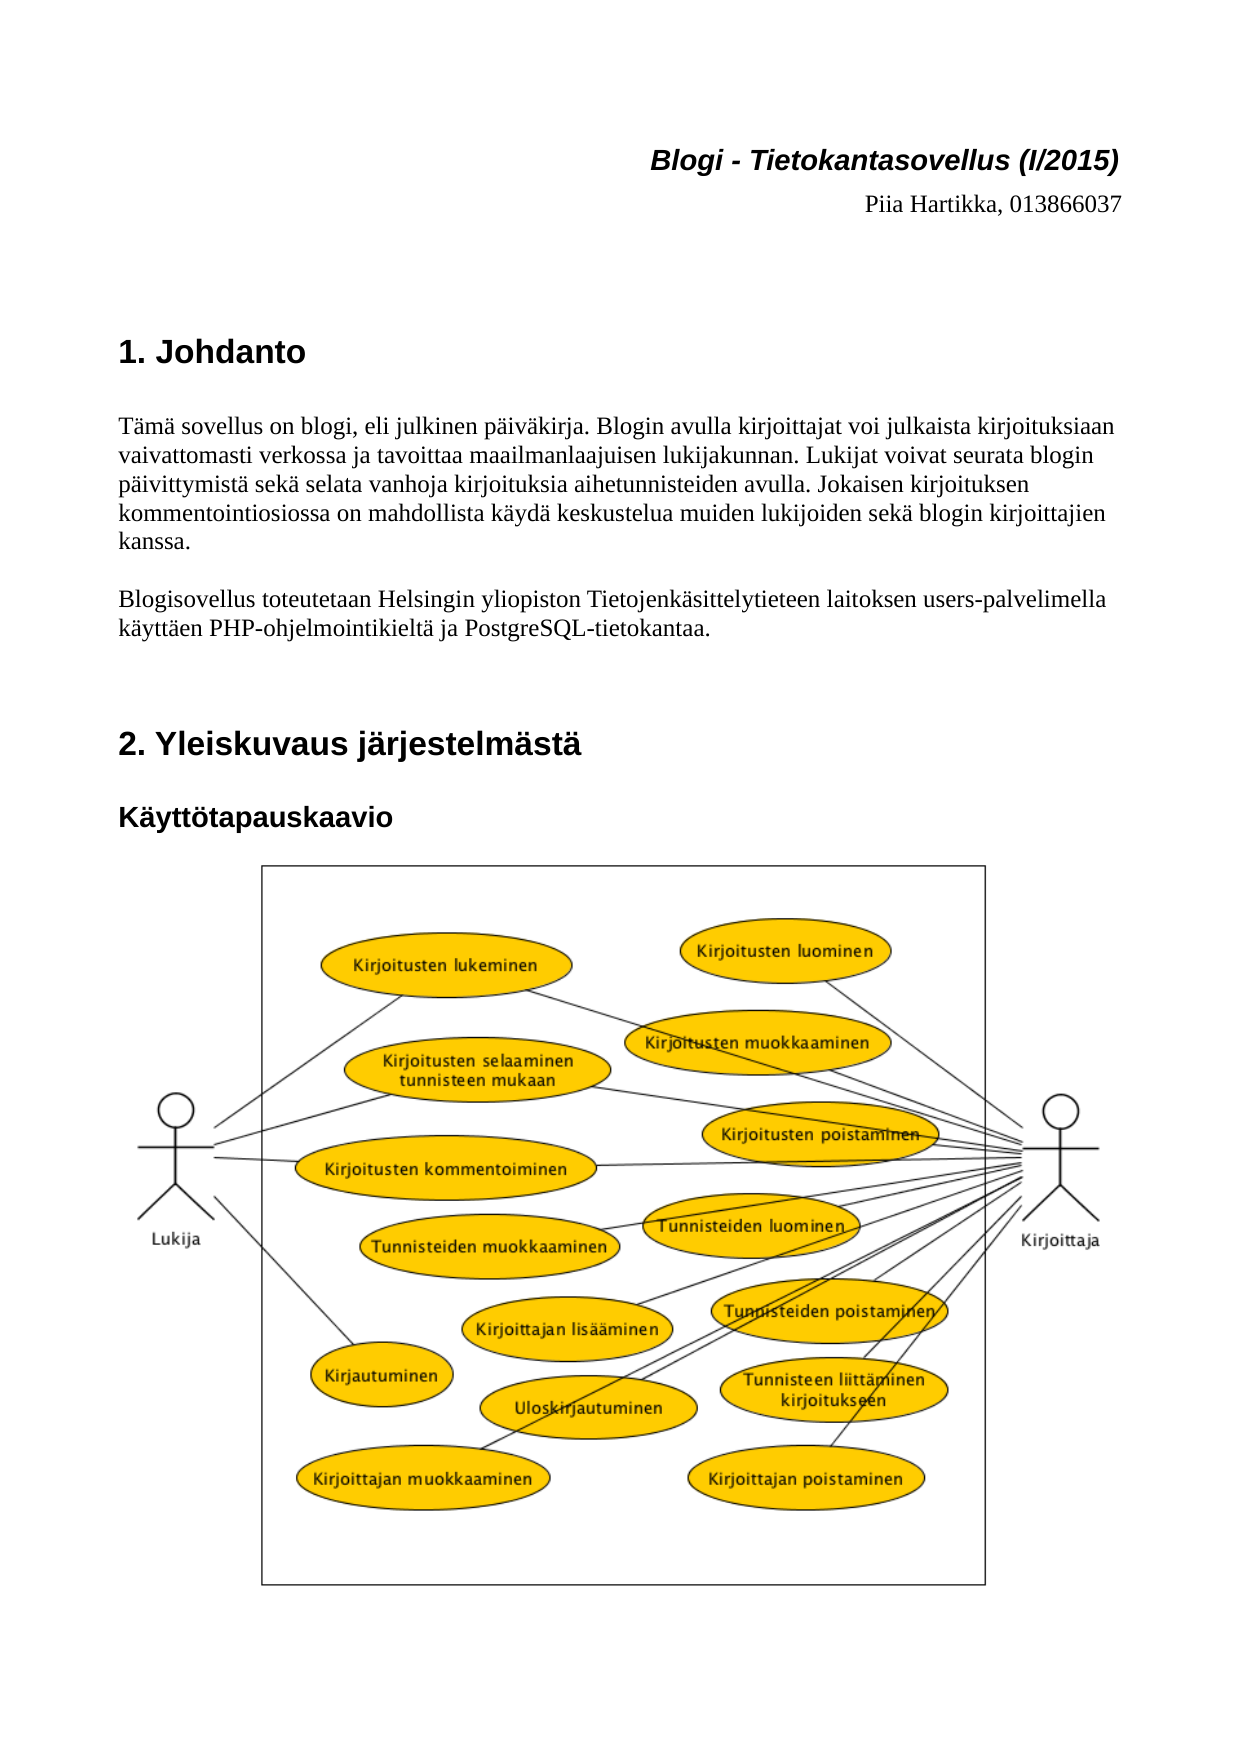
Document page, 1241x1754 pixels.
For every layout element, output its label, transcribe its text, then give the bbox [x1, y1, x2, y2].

text Piia Hartikka, 013866037 [118, 189, 1122, 218]
subtitle 2. Yleiskuvaus järjestelmästä [118, 724, 1122, 763]
picture [118, 846, 1123, 1605]
text Tämä sovellus on blogi, eli julkinen päiväkirja. Blogin avulla kirjoittajat voi julkaista kirjoituksiaan vaivattomasti verkossa ja tavoittaa maailmanlaajuisen lukijakunnan. Lukijat voivat seurata blogin päivittymistä sekä selata vanhoja kirjoituksia aihetunnisteiden avulla. Jokaisen kirjoituksen kommentointiosiossa on mahdollista käydä keskustelua muiden lukijoiden sekä blogin kirjoittajien kanssa. [118, 411, 1122, 555]
subtitle Blogi - Tietokantasovellus (I/2015) [118, 143, 1122, 177]
text Blogisovellus toteutetaan Helsingin yliopiston Tietojenkäsittelytieteen laitoksen users-palvelimella käyttäen PHP-ohjelmointikieltä ja PostgreSQL-tietokantaa. [118, 584, 1122, 641]
subtitle Käyttötapauskaavio [118, 800, 1122, 834]
subtitle 1. Johdanto [118, 332, 1122, 370]
